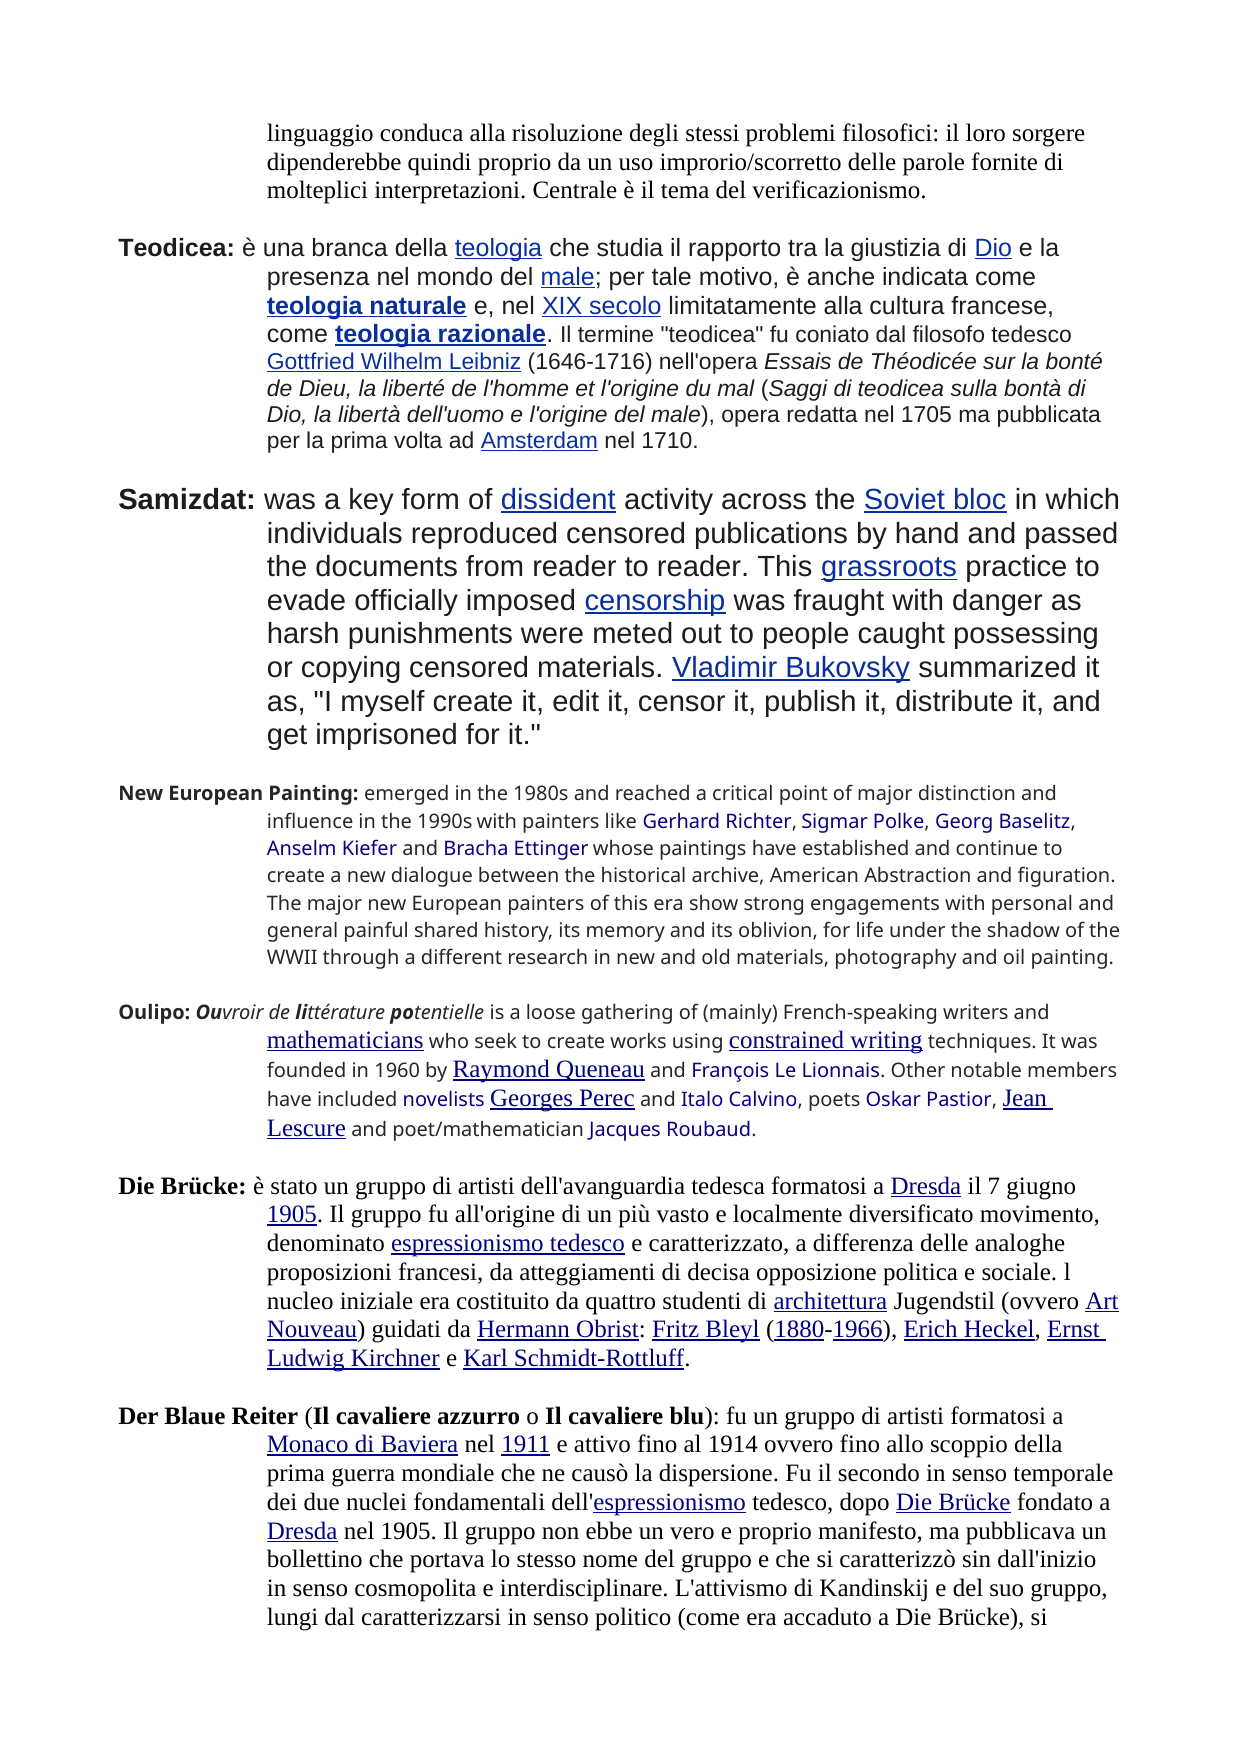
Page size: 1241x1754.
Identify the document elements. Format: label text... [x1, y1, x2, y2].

text Samizdat: was a key form of dissident activity across the Soviet bloc in which individuals reproduced censored publications by hand and passed the documents from reader to reader. This grassroots practice to evade officially imposed censorship was fraught with danger as harsh punishments were meted out to people caught possessing or copying censored materials. Vladimir Bukovsky summarized it as, "I myself create it, edit it, censor it, publish it, distribute it, and get imprisoned for it." [118, 482, 1122, 751]
text Der Blaue Reiter (Il cavaliere azzurro o Il cavaliere blu): fu un gruppo di artisti formatosi a Monaco di Baviera nel 1911 e attivo fino al 1914 ovvero fino allo scoppio della prima guerra mondiale che ne causò la dispersione. Fu il secondo in senso temporale dei due nuclei fondamentali dell'espressionismo tedesco, dopo Die Brücke fondato a Dresda nel 1905. Il gruppo non ebbe un vero e proprio manifesto, ma pubblicava un bollettino che portava lo stesso nome del gruppo e che si caratterizzò sin dall'inizio in senso cosmopolita e interdisciplinare. L'attivismo di Kandinskij e del suo gruppo, lungi dal caratterizzarsi in senso politico (come era accaduto a Die Brücke), si [118, 1401, 1122, 1631]
text Teodicea: è una branca della teologia che studia il rapporto tra la giustizia di Dio e la presenza nel mondo del male; per tale motivo, è anche indicata come teologia naturale e, nel XIX secolo limitatamente alla cultura francese, come teologia razionale. Il termine "teodicea" fu coniato dal filosofo tedesco Gottfried Wilhelm Leibniz (1646-1716) nell'opera Essais de Théodicée sur la bonté de Dieu, la liberté de l'homme et l'origine du mal (Saggi di teodicea sulla bontà di Dio, la libertà dell'uomo e l'origine del male), opera redatta nel 1705 ma pubblicata per la prima volta ad Amsterdam nel 1710. [118, 233, 1122, 453]
text Oulipo: Ouvroir de littérature potentielle is a loose gathering of (mainly) French-speaking writers and mathematicians who seek to create works using constrained writing techniques. It was founded in 1960 by Raymond Queneau and François Le Lionnais. Other notable members have included novelists Georges Perec and Italo Calvino, poets Oskar Pastior, Jean Lescure and poet/mathematician Jacques Roubaud. [118, 998, 1122, 1142]
text Die Brücke: è stato un gruppo di artisti dell'avanguardia tedesca formatosi a Dresda il 7 giugno 1905. Il gruppo fu all'origine di un più vasto e localmente diversificato movimento, denominato espressionismo tedesco e caratterizzato, a differenza delle analoghe proposizioni francesi, da atteggiamenti di decisa opposizione politica e sociale. l nucleo iniziale era costituito da quattro studenti di architettura Jugendstil (ovvero Art Nouveau) guidati da Hermann Obrist: Fritz Bleyl (1880-1966), Erich Heckel, Ernst Ludwig Kirchner e Karl Schmidt-Rottluff. [118, 1171, 1122, 1372]
text New European Painting: emerged in the 1980s and reached a critical point of major distinction and influence in the 1990s with painters like Gerhard Richter, Sigmar Polke, Georg Baselitz, Anselm Kiefer and Bracha Ettinger whose paintings have established and continue to create a new dialogue between the historical archive, American Abstraction and figuration. The major new European painters of this era show strong engagements with personal and general painful shared history, its memory and its oblivion, for life under the shadow of the WWII through a different research in new and old materials, photography and oil painting. [118, 779, 1122, 970]
text linguaggio conduca alla risoluzione degli stessi problemi filosofici: il loro sorgere dipenderebbe quindi proprio da un uso improrio/scorretto delle parole fornite di molteplici interpretazioni. Centrale è il tema del verificazionismo. [118, 118, 1122, 204]
